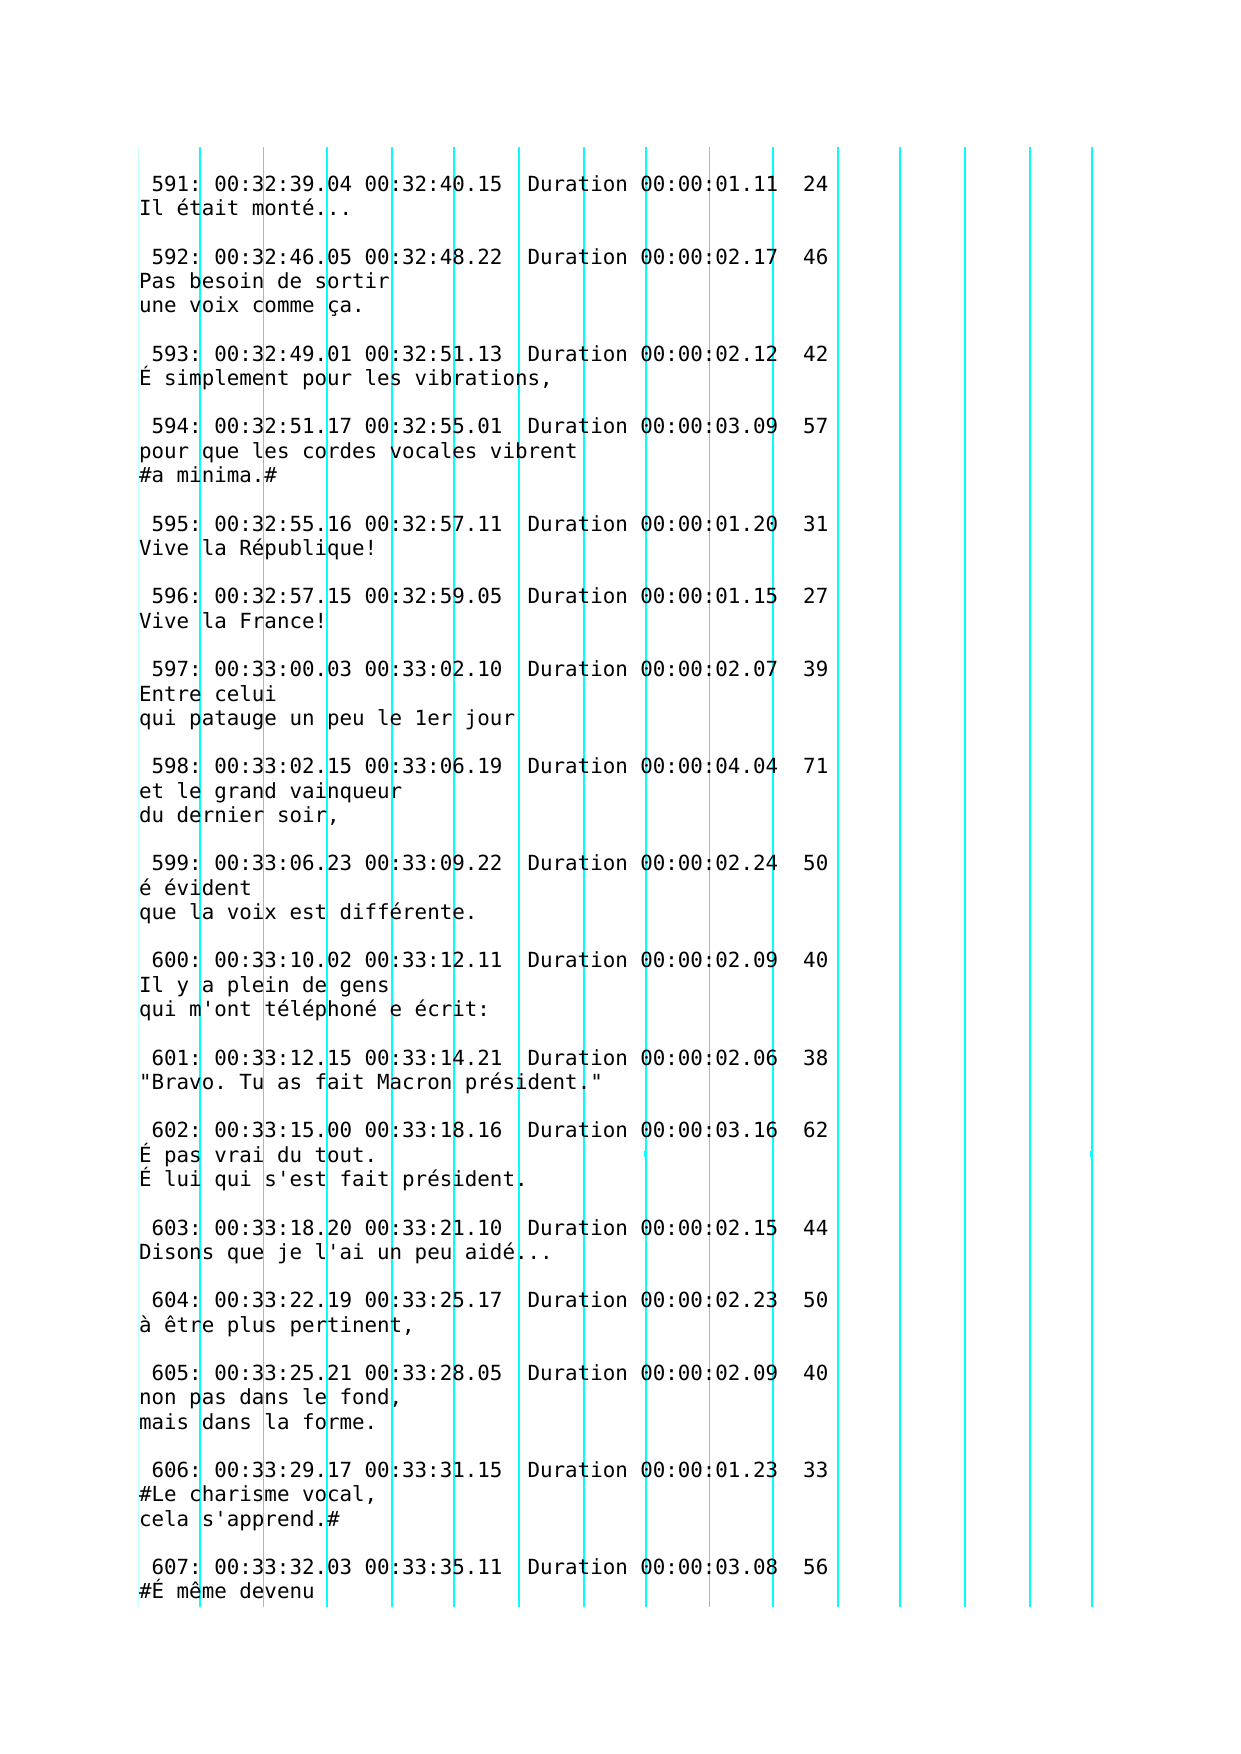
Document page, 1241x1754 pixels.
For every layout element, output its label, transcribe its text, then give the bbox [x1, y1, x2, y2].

text 602: 00:33:15.00 00:33:18.16 Duration 00:00:03.16 62 [139, 1118, 1101, 1143]
text É simplement pour les vibrations, [139, 366, 1101, 390]
text É pas vrai du tout. [139, 1143, 1101, 1167]
text et le grand vainqueur [139, 779, 1101, 803]
text 600: 00:33:10.02 00:33:12.11 Duration 00:00:02.09 40 [139, 948, 1101, 973]
text #a minima.# [139, 463, 1101, 487]
text cela s'apprend.# [139, 1507, 1101, 1531]
text 604: 00:33:22.19 00:33:25.17 Duration 00:00:02.23 50 [139, 1288, 1101, 1313]
text Entre celui [139, 682, 1101, 706]
text 599: 00:33:06.23 00:33:09.22 Duration 00:00:02.24 50 [139, 851, 1101, 876]
text 595: 00:32:55.16 00:32:57.11 Duration 00:00:01.20 31 [139, 512, 1101, 536]
text 592: 00:32:46.05 00:32:48.22 Duration 00:00:02.17 46 [139, 245, 1101, 269]
text "Bravo. Tu as fait Macron président." [139, 1070, 1101, 1094]
text 598: 00:33:02.15 00:33:06.19 Duration 00:00:04.04 71 [139, 754, 1101, 779]
text Vive la France! [139, 609, 1101, 633]
text 597: 00:33:00.03 00:33:02.10 Duration 00:00:02.07 39 [139, 657, 1101, 682]
text non pas dans le fond, [139, 1385, 1101, 1410]
text Il y a plein de gens [139, 973, 1101, 997]
text 596: 00:32:57.15 00:32:59.05 Duration 00:00:01.15 27 [139, 584, 1101, 609]
text du dernier soir, [139, 803, 1101, 827]
text 603: 00:33:18.20 00:33:21.10 Duration 00:00:02.15 44 [139, 1216, 1101, 1240]
picture [138, 147, 1102, 1607]
text Disons que je l'ai un peu aidé... [139, 1240, 1101, 1264]
text É lui qui s'est fait président. [139, 1167, 1101, 1191]
text 594: 00:32:51.17 00:32:55.01 Duration 00:00:03.09 57 [139, 414, 1101, 439]
text Vive la République! [139, 536, 1101, 560]
text que la voix est différente. [139, 900, 1101, 924]
text 593: 00:32:49.01 00:32:51.13 Duration 00:00:02.12 42 [139, 342, 1101, 366]
text qui patauge un peu le 1er jour [139, 706, 1101, 730]
text une voix comme ça. [139, 293, 1101, 317]
text 591: 00:32:39.04 00:32:40.15 Duration 00:00:01.11 24 [139, 172, 1101, 196]
text 606: 00:33:29.17 00:33:31.15 Duration 00:00:01.23 33 [139, 1458, 1101, 1482]
text #É même devenu [139, 1579, 1101, 1604]
text Il était monté... [139, 196, 1101, 220]
text pour que les cordes vocales vibrent [139, 439, 1101, 463]
text é évident [139, 876, 1101, 900]
text 605: 00:33:25.21 00:33:28.05 Duration 00:00:02.09 40 [139, 1361, 1101, 1385]
text à être plus pertinent, [139, 1313, 1101, 1337]
text 607: 00:33:32.03 00:33:35.11 Duration 00:00:03.08 56 [139, 1555, 1101, 1579]
text Pas besoin de sortir [139, 269, 1101, 293]
text #Le charisme vocal, [139, 1482, 1101, 1507]
text mais dans la forme. [139, 1410, 1101, 1434]
text 601: 00:33:12.15 00:33:14.21 Duration 00:00:02.06 38 [139, 1046, 1101, 1070]
text qui m'ont téléphoné e écrit: [139, 997, 1101, 1021]
